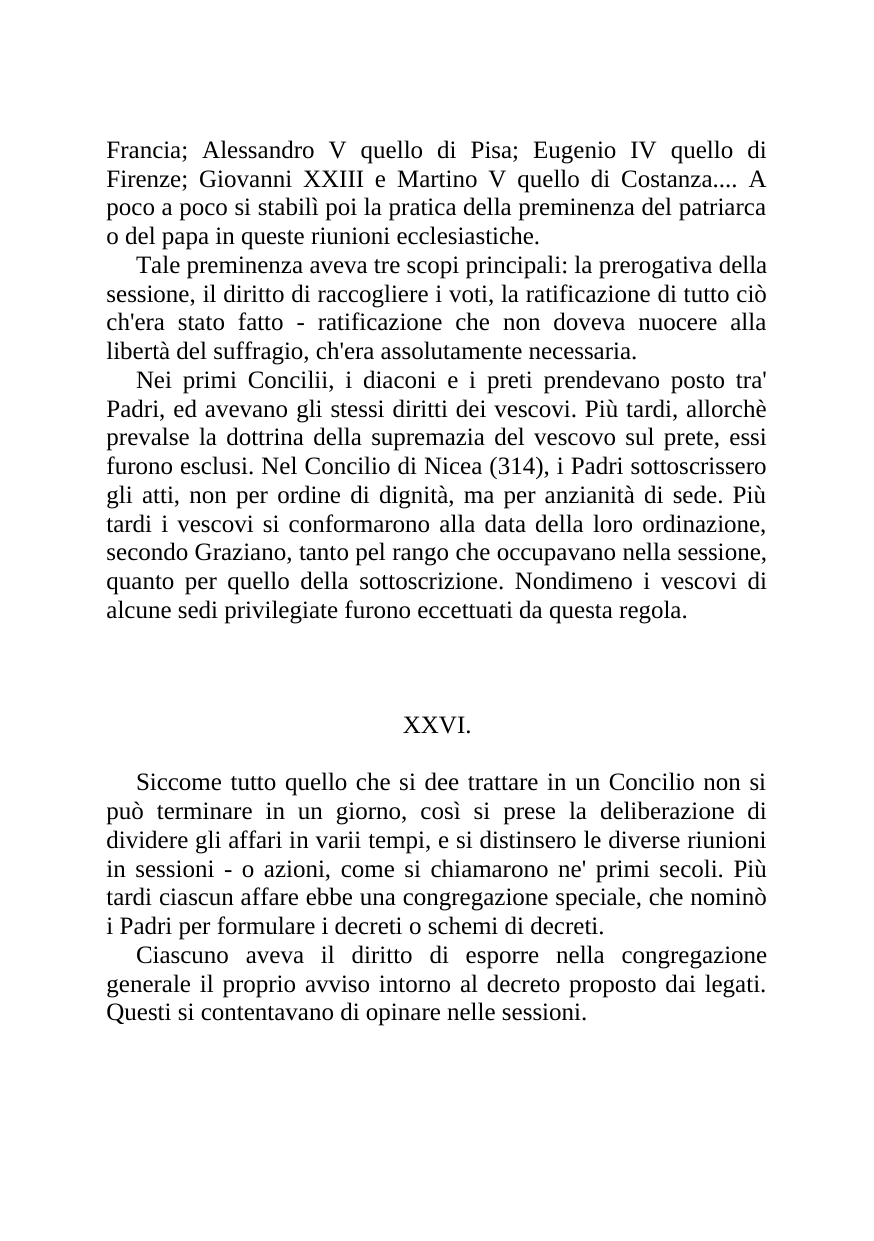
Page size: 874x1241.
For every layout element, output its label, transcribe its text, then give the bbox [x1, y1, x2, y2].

text Francia; Alessandro V quello di Pisa; Eugenio IV quello di Firenze; Giovanni XXIII e Martino V quello di Costanza.... A poco a poco si stabilì poi la pratica della preminenza del patriarca o del papa in queste riunioni ecclesiastiche. [106, 135, 768, 250]
text Ciascuno aveva il diritto di esporre nella congregazione generale il proprio avviso intorno al decreto proposto dai legati. Questi si contentavano di opinare nelle sessioni. [106, 940, 768, 1026]
text Nei primi Concilii, i diaconi e i preti prendevano posto tra' Padri, ed avevano gli stessi diritti dei vescovi. Più tardi, allorchè prevalse la dottrina della supremazia del vescovo sul prete, essi furono esclusi. Nel Concilio di Nicea (314), i Padri sottoscrissero gli atti, non per ordine di dignità, ma per anzianità di sede. Più tardi i vescovi si conformarono alla data della loro ordinazione, secondo Graziano, tanto pel rango che occupavano nella sessione, quanto per quello della sottoscrizione. Nondimeno i vescovi di alcune sedi privilegiate furono eccettuati da questa regola. [106, 365, 768, 624]
text XXVI. [106, 710, 768, 739]
text Tale preminenza aveva tre scopi principali: la prerogativa della sessione, il diritto di raccogliere i voti, la ratificazione di tutto ciò ch'era stato fatto - ratificazione che non doveva nuocere alla libertà del suffragio, ch'era assolutamente necessaria. [106, 250, 768, 365]
text Siccome tutto quello che si dee trattare in un Concilio non si può terminare in un giorno, così si prese la deliberazione di dividere gli affari in varii tempi, e si distinsero le diverse riunioni in sessioni - o azioni, come si chiamarono ne' primi secoli. Più tardi ciascun affare ebbe una congregazione speciale, che nominò i Padri per formulare i decreti o schemi di decreti. [106, 767, 768, 940]
